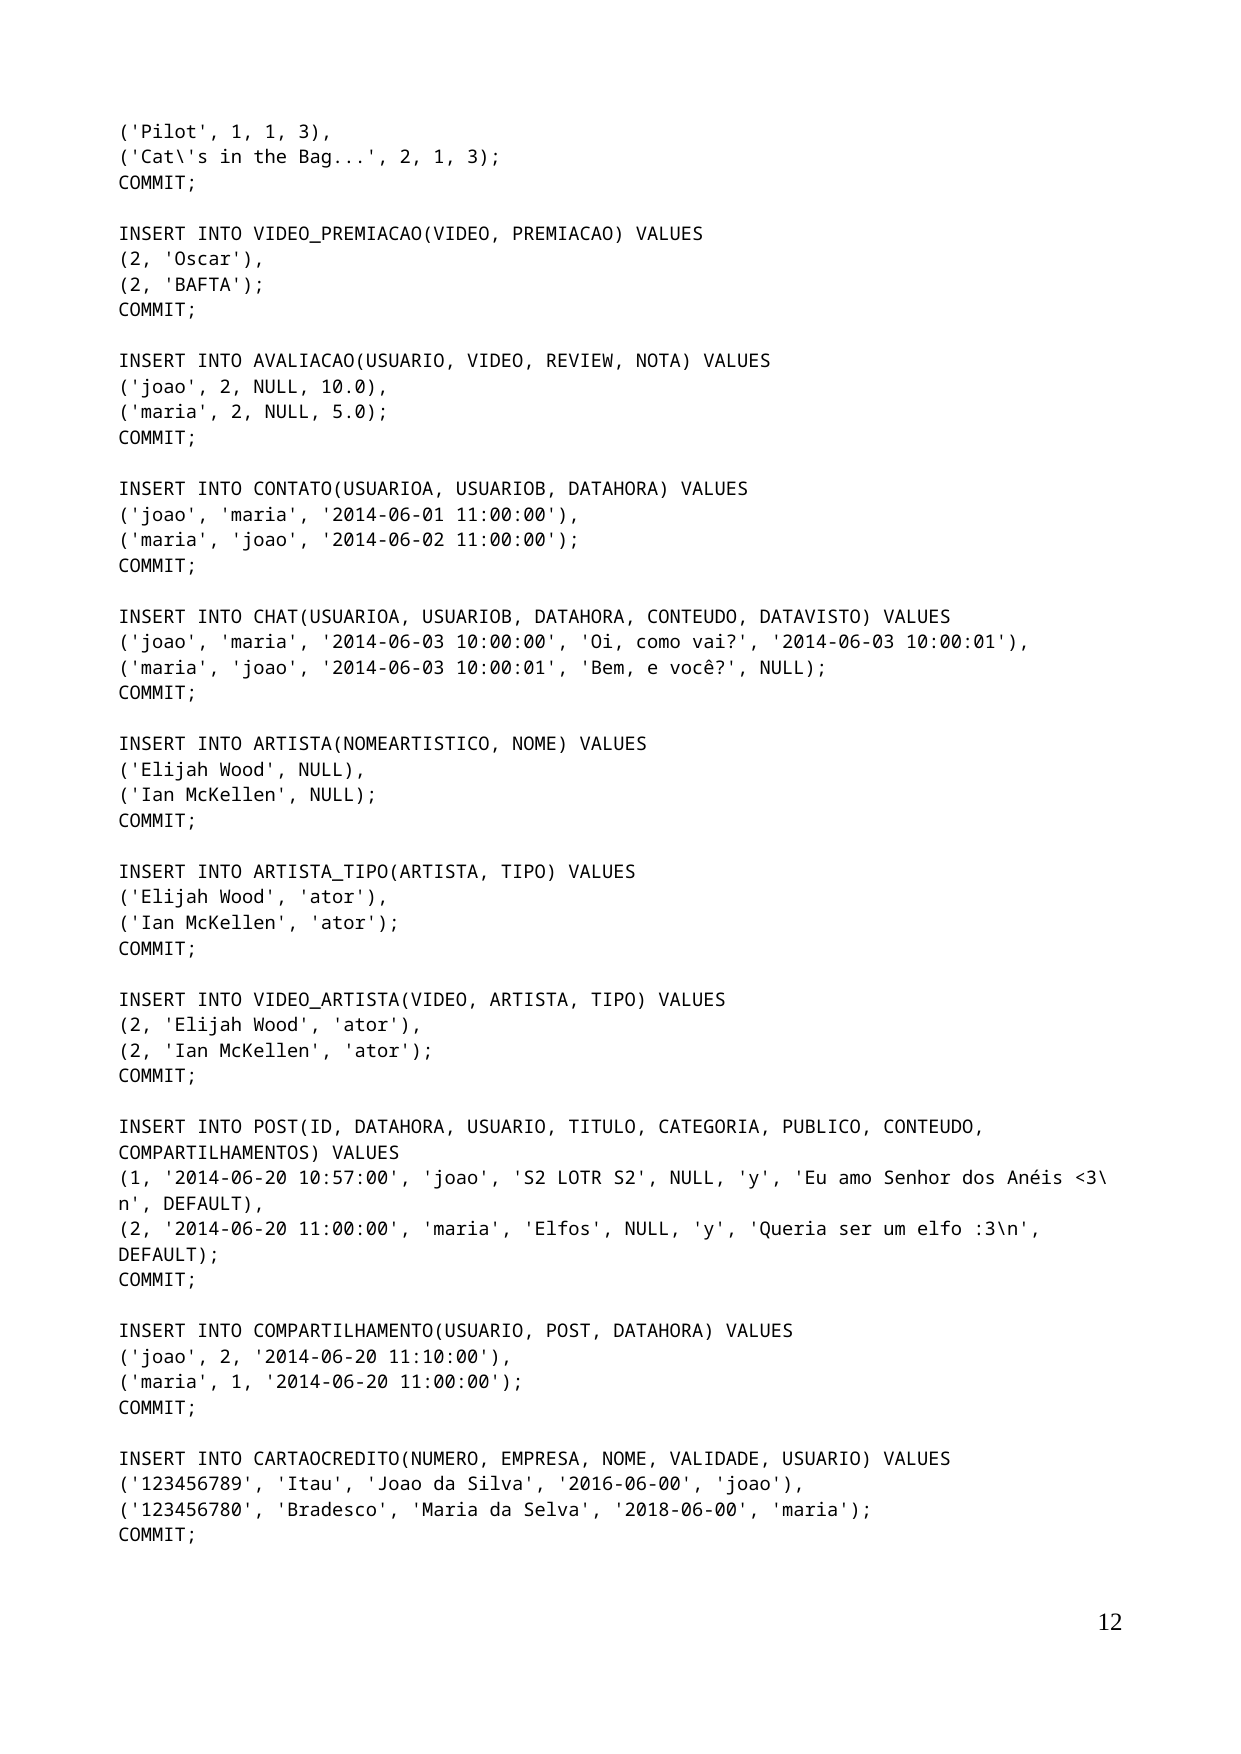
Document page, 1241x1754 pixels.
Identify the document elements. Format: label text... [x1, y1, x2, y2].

text COMMIT; [118, 169, 1122, 195]
text COMMIT; [118, 679, 1122, 705]
text INSERT INTO ARTISTA(NOMEARTISTICO, NOME) VALUES [118, 731, 1122, 756]
text INSERT INTO ARTISTA_TIPO(ARTISTA, TIPO) VALUES [118, 858, 1122, 884]
text INSERT INTO COMPARTILHAMENTO(USUARIO, POST, DATAHORA) VALUES [118, 1318, 1122, 1343]
text INSERT INTO CONTATO(USUARIOA, USUARIOB, DATAHORA) VALUES [118, 475, 1122, 501]
text COMMIT; [118, 807, 1122, 833]
text ('joao', 2, '2014-06-20 11:10:00'), [118, 1343, 1122, 1369]
text ('123456780', 'Bradesco', 'Maria da Selva', '2018-06-00', 'maria'); [118, 1496, 1122, 1522]
text ('Ian McKellen', 'ator'); [118, 909, 1122, 935]
text COMMIT; [118, 1394, 1122, 1420]
text (2, 'Ian McKellen', 'ator'); [118, 1037, 1122, 1062]
text ('joao', 2, NULL, 10.0), [118, 373, 1122, 399]
text ('joao', 'maria', '2014-06-03 10:00:00', 'Oi, como vai?', '2014-06-03 10:00:01'), [118, 628, 1122, 654]
text INSERT INTO CHAT(USUARIOA, USUARIOB, DATAHORA, CONTEUDO, DATAVISTO) VALUES [118, 603, 1122, 628]
text ('123456789', 'Itau', 'Joao da Silva', '2016-06-00', 'joao'), [118, 1471, 1122, 1496]
text ('Pilot', 1, 1, 3), [118, 118, 1122, 144]
text (2, '2014-06-20 11:00:00', 'maria', 'Elfos', NULL, 'y', 'Queria ser um elfo :3\n', DEFAULT); [118, 1216, 1122, 1267]
text COMMIT; [118, 552, 1122, 577]
text COMMIT; [118, 1267, 1122, 1292]
text (2, 'BAFTA'); [118, 271, 1122, 297]
text INSERT INTO CARTAOCREDITO(NUMERO, EMPRESA, NOME, VALIDADE, USUARIO) VALUES [118, 1445, 1122, 1471]
text (2, 'Elijah Wood', 'ator'), [118, 1011, 1122, 1037]
text ('Ian McKellen', NULL); [118, 782, 1122, 807]
text INSERT INTO VIDEO_ARTISTA(VIDEO, ARTISTA, TIPO) VALUES [118, 986, 1122, 1011]
text ('maria', 'joao', '2014-06-03 10:00:01', 'Bem, e você?', NULL); [118, 654, 1122, 679]
text COMMIT; [118, 1522, 1122, 1547]
text ('maria', 'joao', '2014-06-02 11:00:00'); [118, 526, 1122, 552]
text COMMIT; [118, 935, 1122, 960]
text ('Elijah Wood', NULL), [118, 756, 1122, 782]
text COMMIT; [118, 297, 1122, 322]
text ('joao', 'maria', '2014-06-01 11:00:00'), [118, 501, 1122, 526]
text ('maria', 1, '2014-06-20 11:00:00'); [118, 1369, 1122, 1394]
text ('maria', 2, NULL, 5.0); [118, 399, 1122, 424]
text INSERT INTO POST(ID, DATAHORA, USUARIO, TITULO, CATEGORIA, PUBLICO, CONTEUDO, COMPARTILHAMENTOS) VALUES [118, 1113, 1122, 1164]
text COMMIT; [118, 424, 1122, 450]
text COMMIT; [118, 1062, 1122, 1088]
text INSERT INTO AVALIACAO(USUARIO, VIDEO, REVIEW, NOTA) VALUES [118, 348, 1122, 373]
text (1, '2014-06-20 10:57:00', 'joao', 'S2 LOTR S2', NULL, 'y', 'Eu amo Senhor dos Anéis <3\n', DEFAULT), [118, 1164, 1122, 1216]
text INSERT INTO VIDEO_PREMIACAO(VIDEO, PREMIACAO) VALUES [118, 220, 1122, 246]
text ('Elijah Wood', 'ator'), [118, 884, 1122, 909]
text ('Cat\'s in the Bag...', 2, 1, 3); [118, 144, 1122, 169]
text (2, 'Oscar'), [118, 246, 1122, 271]
